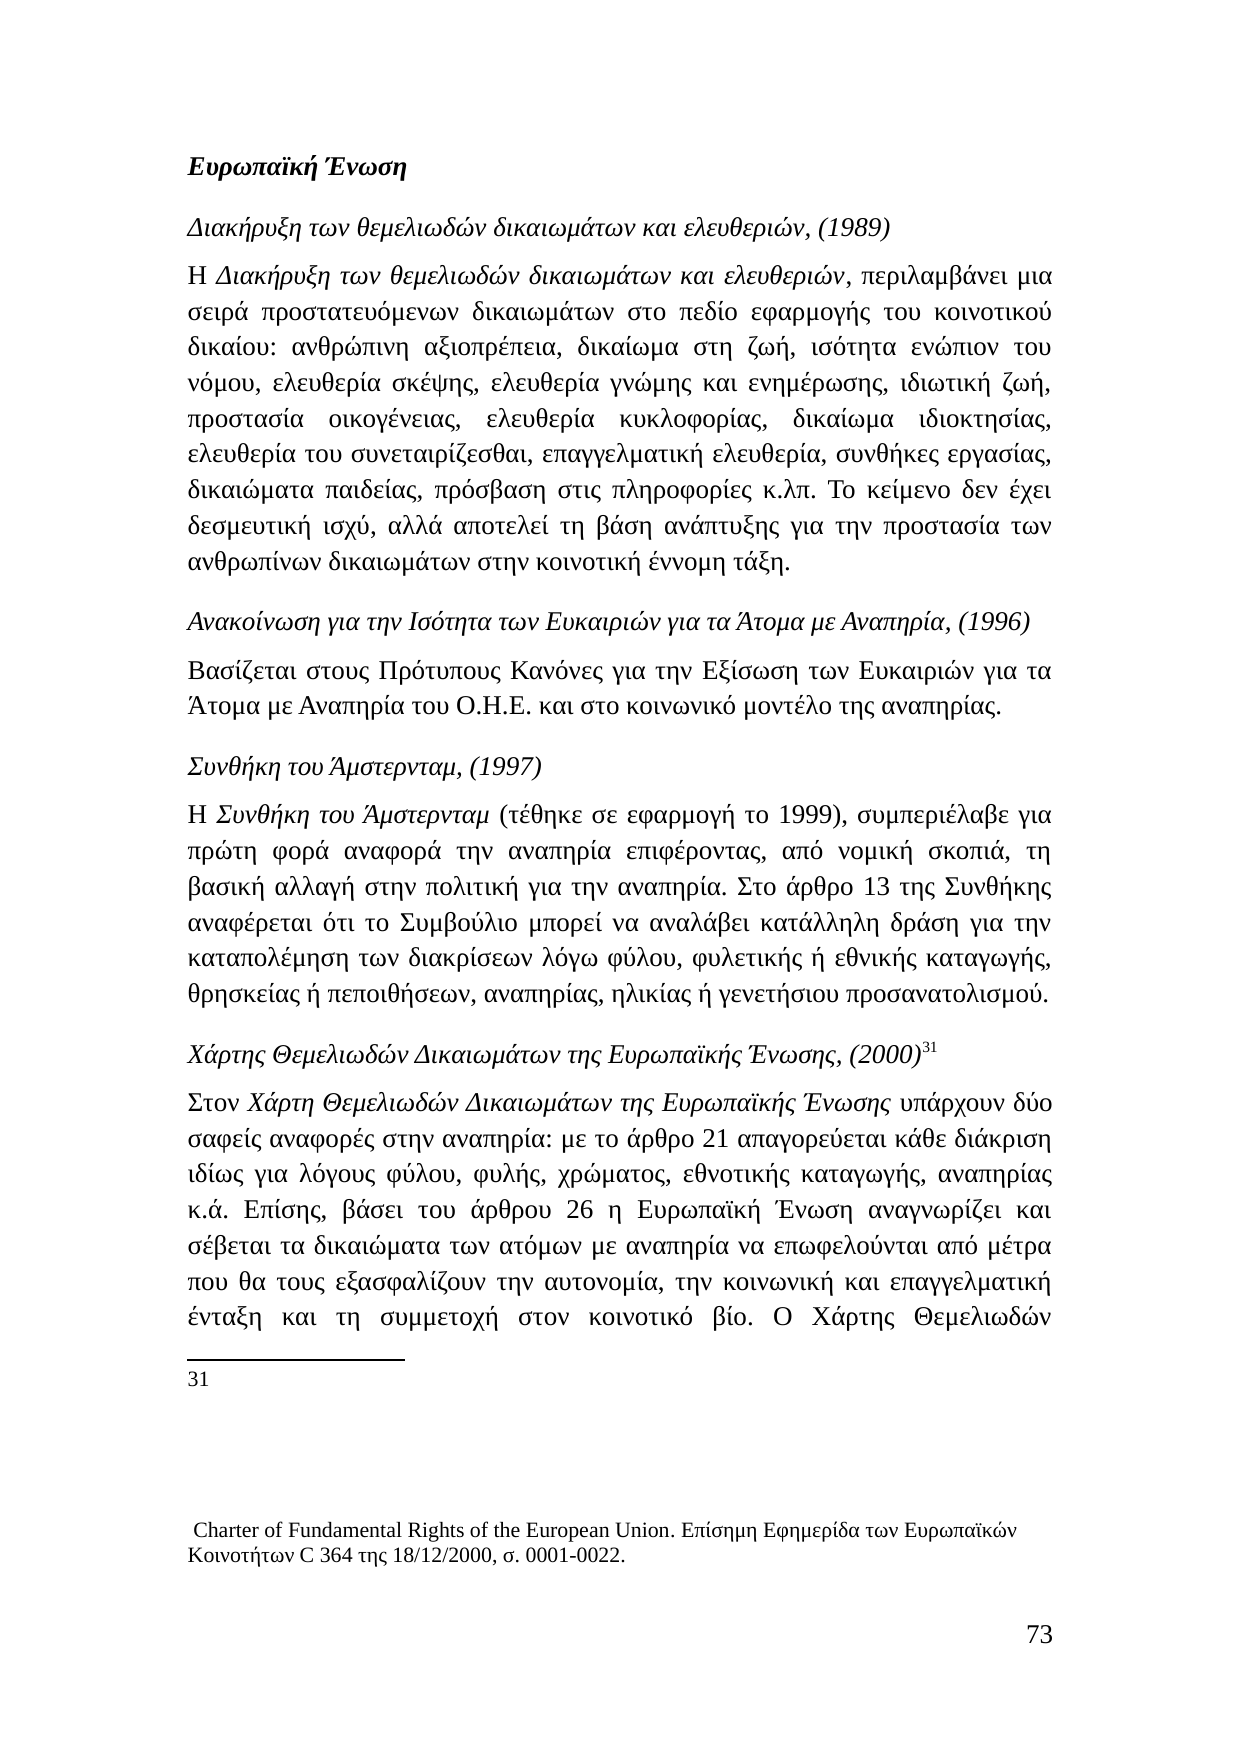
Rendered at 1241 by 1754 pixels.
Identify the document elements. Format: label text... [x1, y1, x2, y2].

text Στον Χάρτη Θεμελιωδών Δικαιωμάτων της Ευρωπαϊκής Ένωσης υπάρχουν δύο σαφείς αναφορές στην αναπηρία: με το άρθρο 21 απαγορεύεται κάθε διάκριση ιδίως για λόγους φύλου, φυλής, χρώματος, εθνοτικής καταγωγής, αναπηρίας κ.ά. Επίσης, βάσει του άρθρου 26 η Ευρωπαϊκή Ένωση αναγνωρίζει και σέβεται τα δικαιώματα των ατόμων με αναπηρία να επωφελούνται από μέτρα που θα τους εξασφαλίζουν την αυτονομία, την κοινωνική και επαγγελματική ένταξη και τη συμμετοχή στον κοινοτικό βίο. Ο Χάρτης Θεμελιωδών [187, 1086, 1053, 1332]
text Charter of Fundamental Rights of the European Union. Επίσημη Εφημερίδα των Ευρωπαϊκών Κοινοτήτων C 364 της 18/12/2000, σ. 0001-0022. [187, 1366, 1053, 1567]
text Η Διακήρυξη των θεμελιωδών δικαιωμάτων και ελευθεριών, περιλαμβάνει μια σειρά προστατευόμενων δικαιωμάτων στο πεδίο εφαρμογής του κοινοτικού δικαίου: ανθρώπινη αξιοπρέπεια, δικαίωμα στη ζωή, ισότητα ενώπιον του νόμου, ελευθερία σκέψης, ελευθερία γνώμης και ενημέρωσης, ιδιωτική ζωή, προστασία οικογένειας, ελευθερία κυκλοφορίας, δικαίωμα ιδιοκτησίας, ελευθερία του συνεταιρίζεσθαι, επαγγελματική ελευθερία, συνθήκες εργασίας, δικαιώματα παιδείας, πρόσβαση στις πληροφορίες κ.λπ. Το κείμενο δεν έχει δεσμευτική ισχύ, αλλά αποτελεί τη βάση ανάπτυξης για την προστασία των ανθρωπίνων δικαιωμάτων στην κοινοτική έννομη τάξη. [187, 259, 1053, 576]
text Ευρωπαϊκή Ένωση [187, 150, 1053, 181]
text Χάρτης Θεμελιωδών Δικαιωμάτων της Ευρωπαϊκής Ένωσης, (2000) [187, 1038, 1053, 1069]
text Συνθήκη του Άμστερνταμ, (1997) [187, 750, 1053, 781]
text Βασίζεται στους Πρότυπους Κανόνες για την Εξίσωση των Ευκαιριών για τα Άτομα με Αναπηρία του Ο.Η.Ε. και στο κοινωνικό μοντέλο της αναπηρίας. [187, 654, 1053, 721]
text H Συνθήκη του Άμστερνταμ (τέθηκε σε εφαρμογή το 1999), συμπεριέλαβε για πρώτη φορά αναφορά την αναπηρία επιφέροντας, από νομική σκοπιά, τη βασική αλλαγή στην πολιτική για την αναπηρία. Στο άρθρο 13 της Συνθήκης αναφέρεται ότι το Συμβούλιο μπορεί να αναλάβει κατάλληλη δράση για την καταπολέμηση των διακρίσεων λόγω φύλου, φυλετικής ή εθνικής καταγωγής, θρησκείας ή πεποιθήσεων, αναπηρίας, ηλικίας ή γενετήσιου προσανατολισμού. [187, 798, 1053, 1008]
text Διακήρυξη των θεμελιωδών δικαιωμάτων και ελευθεριών, (1989) [187, 211, 1053, 242]
text Ανακοίνωση για την Ισότητα των Ευκαιριών για τα Άτομα με Αναπηρία, (1996) [187, 606, 1053, 637]
